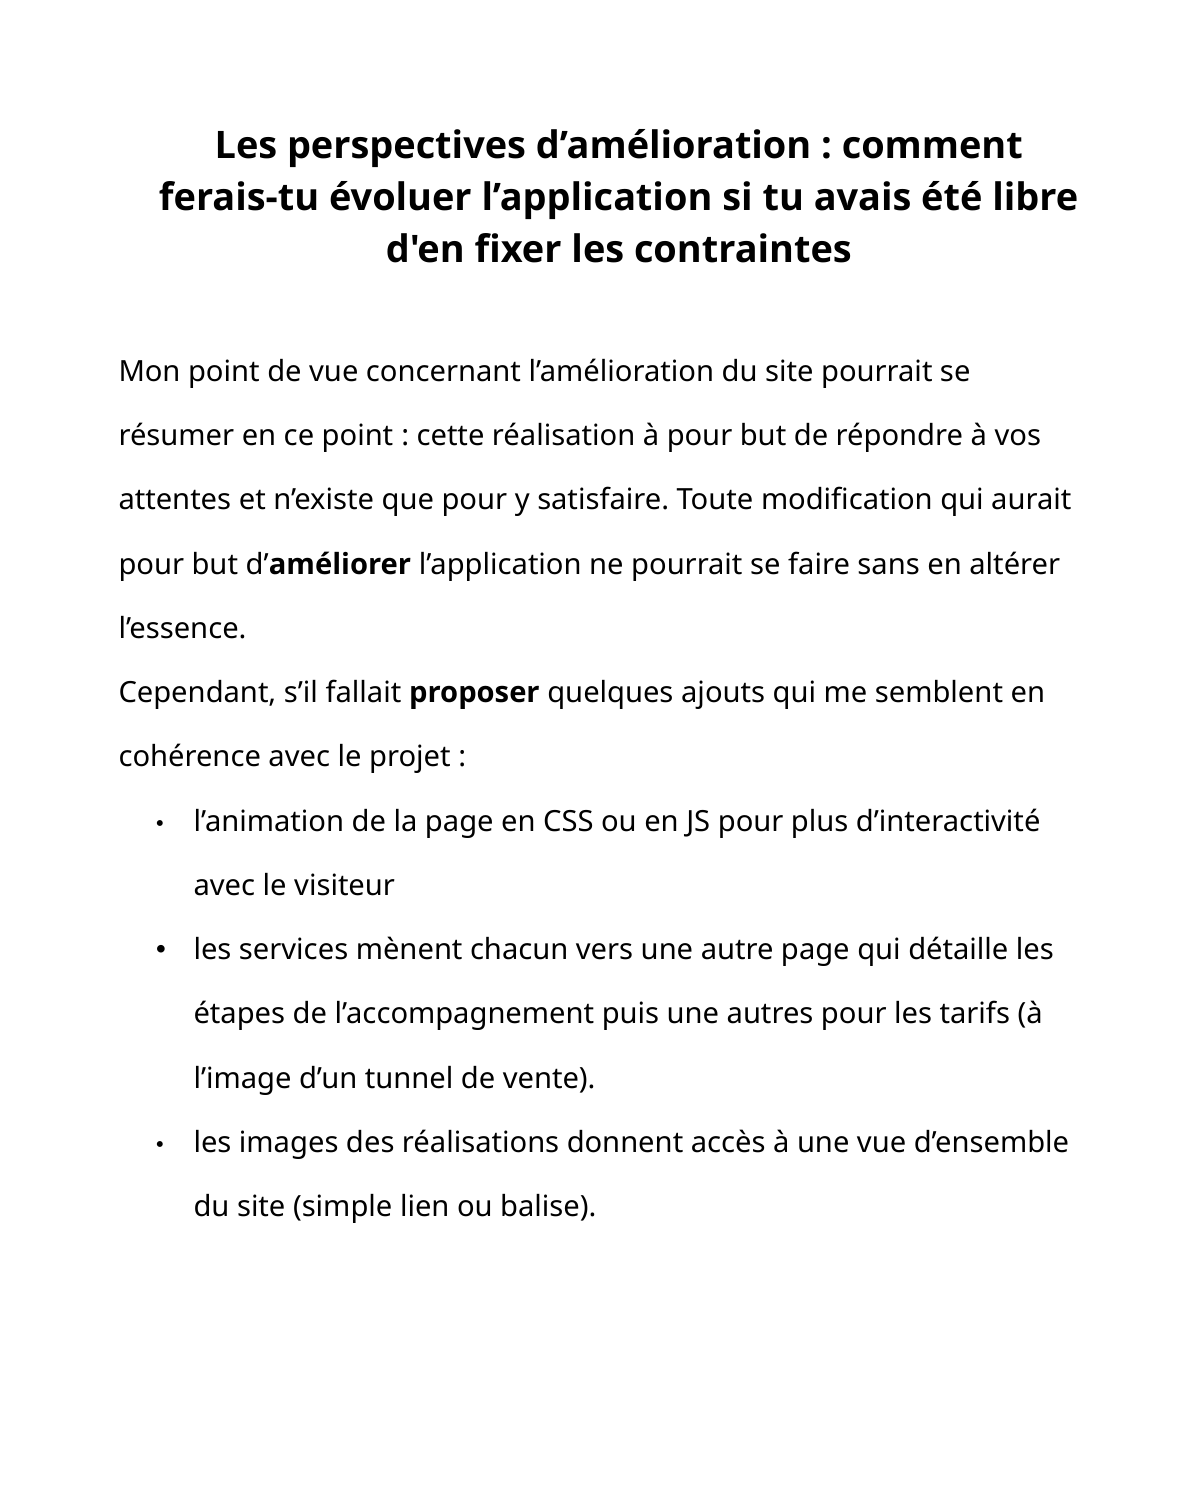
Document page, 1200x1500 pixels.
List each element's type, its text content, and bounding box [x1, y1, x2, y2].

list les images des réalisations donnent accès à une vue d’ensemble du site (simple lien ou balise). [156, 1121, 1082, 1225]
text Mon point de vue concernant l’amélioration du site pourrait se résumer en ce point : cette réalisation à pour but de répondre à vos attentes et n’existe que pour y satisfaire. Toute modification qui aurait pour but d’améliorer l’application ne pourrait se faire sans en altérer l’essence. [118, 350, 1082, 647]
list l’animation de la page en CSS ou en JS pour plus d’interactivité avec le visiteur [156, 800, 1082, 904]
list les services mènent chacun vers une autre page qui détaille les étapes de l’accompagnement puis une autres pour les tarifs (à l’image d’un tunnel de vente). [156, 928, 1082, 1097]
text Cependant, s’il fallait proposer quelques ajouts qui me semblent en cohérence avec le projet : [118, 671, 1082, 775]
subtitle Les perspectives d’amélioration : comment ferais-tu évoluer l’application si tu avais été libre d'en fixer les contraintes [156, 118, 1082, 273]
